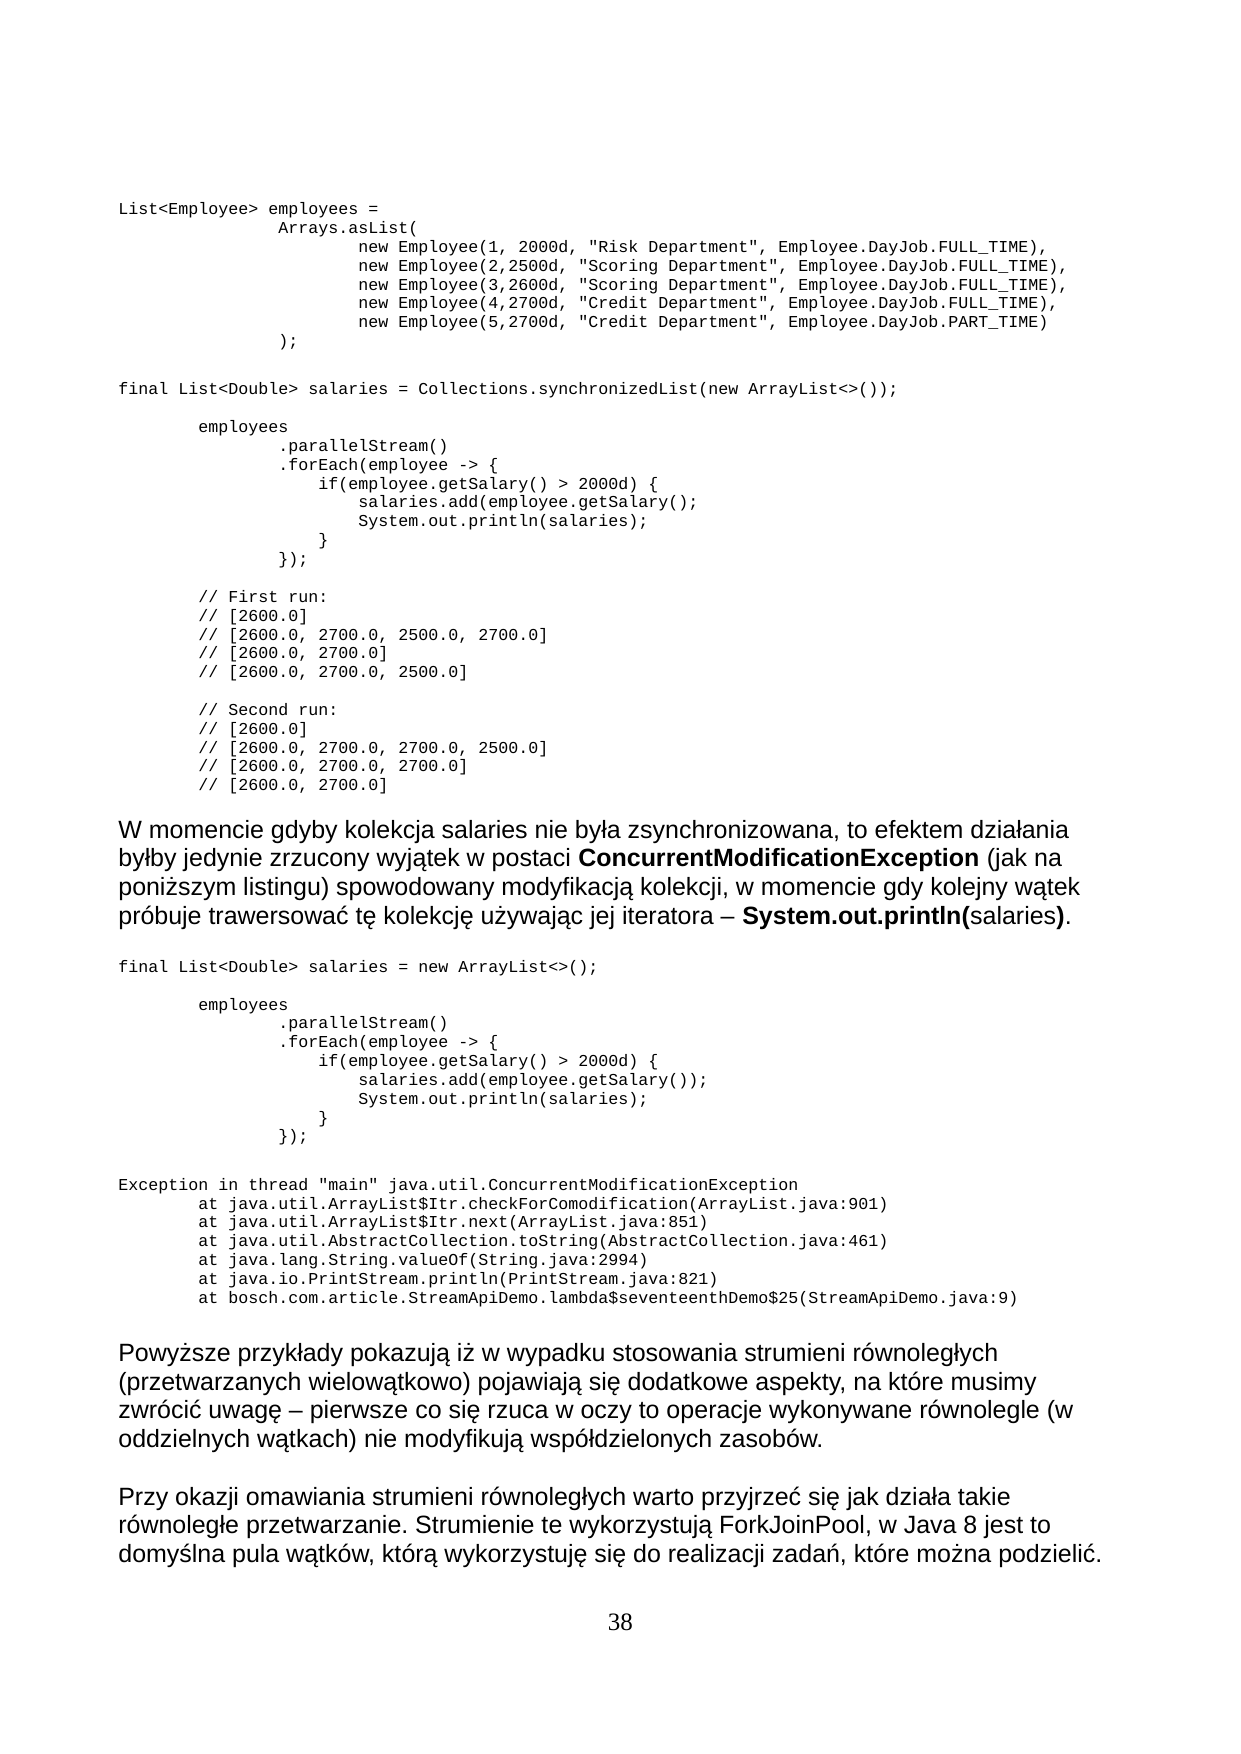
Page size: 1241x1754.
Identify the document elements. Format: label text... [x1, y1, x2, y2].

text at bosch.com.article.StreamApiDemo.lambda$seventeenthDemo$25(StreamApiDemo.java:9) [118, 1289, 1122, 1308]
text W momencie gdyby kolekcja salaries nie była zsynchronizowana, to efektem działania byłby jedynie zrzucony wyjątek w postaci ConcurrentModificationException (jak na poniższym listingu) spowodowany modyfikacją kolekcji, w momencie gdy kolejny wątek próbuje trawersować tę kolekcję używając jej iteratora – System.out.println(salaries). [118, 814, 1122, 929]
text if(employee.getSalary() > 2000d) { [118, 475, 1122, 494]
text // [2600.0, 2700.0] [118, 645, 1122, 664]
text new Employee(5,2700d, "Credit Department", Employee.DayJob.PART_TIME) [118, 314, 1122, 333]
text final List<Double> salaries = Collections.synchronizedList(new ArrayList<>()); [118, 381, 1122, 400]
text System.out.println(salaries); [118, 513, 1122, 532]
text ); [118, 333, 1122, 351]
text at java.util.ArrayList$Itr.checkForComodification(ArrayList.java:901) [118, 1195, 1122, 1214]
text // [2600.0, 2700.0, 2700.0] [118, 758, 1122, 777]
text // Second run: [118, 701, 1122, 720]
text System.out.println(salaries); [118, 1090, 1122, 1109]
text } [118, 1109, 1122, 1128]
text // First run: [118, 588, 1122, 607]
text // [2600.0] [118, 720, 1122, 739]
text .forEach(employee -> { [118, 1034, 1122, 1053]
text salaries.add(employee.getSalary()); [118, 1071, 1122, 1090]
text at java.io.PrintStream.println(PrintStream.java:821) [118, 1271, 1122, 1289]
text }); [118, 1128, 1122, 1147]
text employees [118, 419, 1122, 437]
text at java.util.ArrayList$Itr.next(ArrayList.java:851) [118, 1214, 1122, 1233]
text new Employee(4,2700d, "Credit Department", Employee.DayJob.FULL_TIME), [118, 295, 1122, 314]
text at java.lang.String.valueOf(String.java:2994) [118, 1252, 1122, 1271]
text } [118, 532, 1122, 551]
text // [2600.0, 2700.0, 2500.0] [118, 664, 1122, 683]
text // [2600.0, 2700.0] [118, 777, 1122, 796]
text // [2600.0, 2700.0, 2700.0, 2500.0] [118, 739, 1122, 758]
text Powyższe przykłady pokazują iż w wypadku stosowania strumieni równoległych (przetwarzanych wielowątkowo) pojawiają się dodatkowe aspekty, na które musimy zwrócić uwagę – pierwsze co się rzuca w oczy to operacje wykonywane równolegle (w oddzielnych wątkach) nie modyfikują współdzielonych zasobów. [118, 1338, 1122, 1453]
text List<Employee> employees = [118, 201, 1122, 219]
text Arrays.asList( [118, 219, 1122, 238]
text new Employee(3,2600d, "Scoring Department", Employee.DayJob.FULL_TIME), [118, 276, 1122, 295]
text salaries.add(employee.getSalary(); [118, 494, 1122, 513]
text .parallelStream() [118, 437, 1122, 456]
text Przy okazji omawiania strumieni równoległych warto przyjrzeć się jak działa takie równoległe przetwarzanie. Strumienie te wykorzystują ForkJoinPool, w Java 8 jest to domyślna pula wątków, którą wykorzystuję się do realizacji zadań, które można podzielić. [118, 1482, 1122, 1568]
text }); [118, 551, 1122, 569]
text at java.util.AbstractCollection.toString(AbstractCollection.java:461) [118, 1233, 1122, 1252]
text if(employee.getSalary() > 2000d) { [118, 1053, 1122, 1071]
text // [2600.0] [118, 607, 1122, 626]
text .forEach(employee -> { [118, 456, 1122, 475]
text .parallelStream() [118, 1015, 1122, 1034]
text new Employee(2,2500d, "Scoring Department", Employee.DayJob.FULL_TIME), [118, 257, 1122, 276]
text final List<Double> salaries = new ArrayList<>(); [118, 958, 1122, 977]
text // [2600.0, 2700.0, 2500.0, 2700.0] [118, 626, 1122, 645]
text new Employee(1, 2000d, "Risk Department", Employee.DayJob.FULL_TIME), [118, 238, 1122, 257]
text employees [118, 996, 1122, 1015]
text Exception in thread "main" java.util.ConcurrentModificationException [118, 1176, 1122, 1195]
